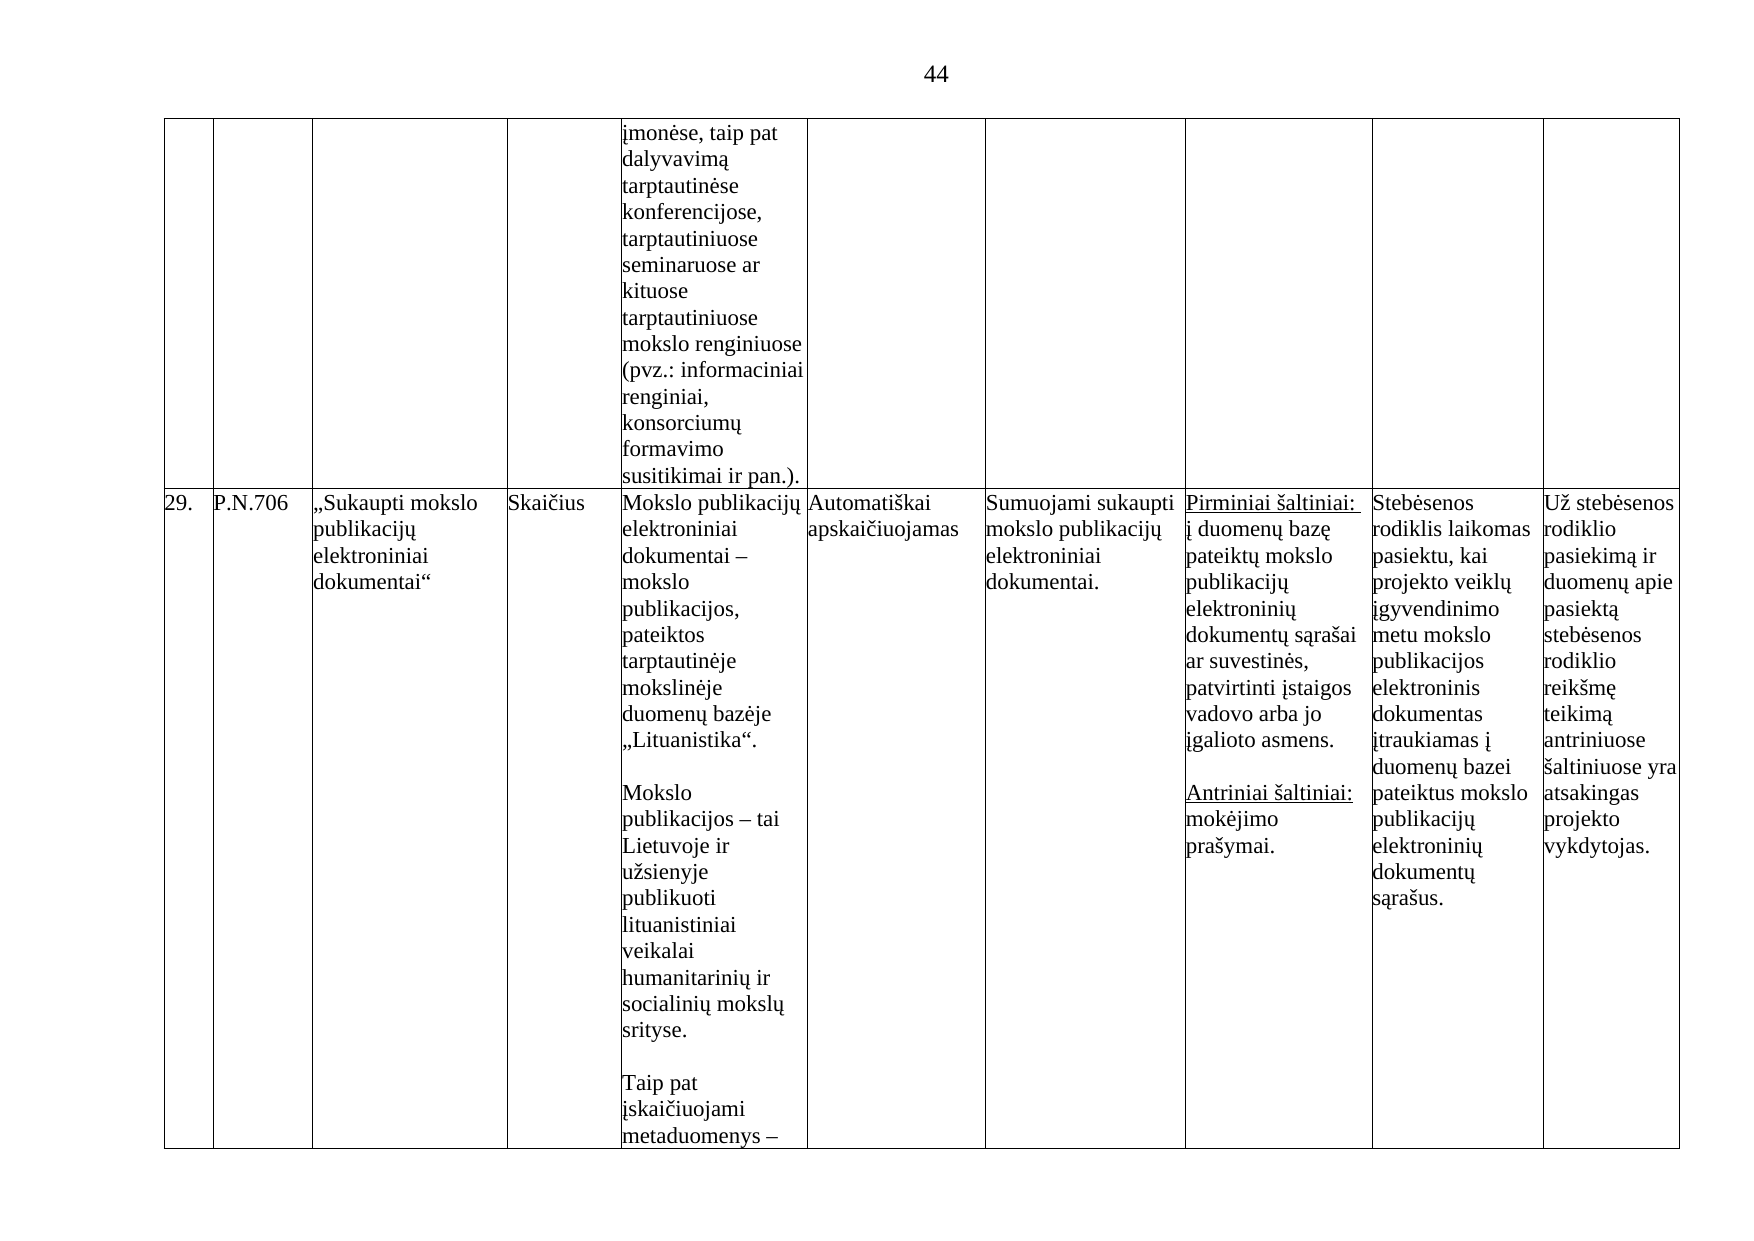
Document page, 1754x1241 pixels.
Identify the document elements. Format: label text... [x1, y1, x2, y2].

table_cell Stebėsenos rodiklis laikomas pasiektu, kai projekto veiklų įgyvendinimo metu mokslo publikacijos elektroninis dokumentas įtraukiamas į duomenų bazei pateiktus mokslo publikacijų elektroninių dokumentų sąrašus. [1373, 489, 1543, 1148]
table_cell Automatiškai apskaičiuojamas [808, 489, 985, 1148]
table_cell [808, 119, 985, 488]
table_cell P.N.706 [214, 489, 312, 1148]
table_cell [1544, 119, 1679, 488]
table_cell [313, 119, 507, 488]
table_cell įmonėse, taip pat dalyvavimą tarptautinėse konferencijose, tarptautiniuose seminaruose ar kituose tarptautiniuose mokslo renginiuose (pvz.: informaciniai renginiai, konsorciumų formavimo susitikimai ir pan.). [622, 119, 807, 488]
table_cell Pirminiai šaltiniai: į duomenų bazę pateiktų mokslo publikacijų elektroninių dokumentų sąrašai ar suvestinės, patvirtinti įstaigos vadovo arba jo įgalioto asmens. Antriniai šaltiniai: mokėjimo prašymai. [1186, 489, 1372, 1148]
table_cell [508, 119, 621, 488]
table_cell Už stebėsenos rodiklio pasiekimą ir duomenų apie pasiektą stebėsenos rodiklio reikšmę teikimą antriniuose šaltiniuose yra atsakingas projekto vykdytojas. [1544, 489, 1679, 1148]
table_cell [165, 119, 213, 488]
table_cell [1373, 119, 1543, 488]
table_cell Sumuojami sukaupti mokslo publikacijų elektroniniai dokumentai. [986, 489, 1185, 1148]
table_cell 29. [165, 489, 213, 1148]
table_cell [1186, 119, 1372, 488]
table_cell Skaičius [508, 489, 621, 1148]
table_cell [214, 119, 312, 488]
table_cell Mokslo publikacijų elektroniniai dokumentai – mokslo publikacijos, pateiktos tarptautinėje mokslinėje duomenų bazėje „Lituanistika“. Mokslo publikacijos – tai Lietuvoje ir užsienyje publikuoti lituanistiniai veikalai humanitarinių ir socialinių mokslų srityse. Taip pat įskaičiuojami metaduomenys – [622, 489, 807, 1148]
table_cell [986, 119, 1185, 488]
table_cell „Sukaupti mokslo publikacijų elektroniniai dokumentai“ [313, 489, 507, 1148]
